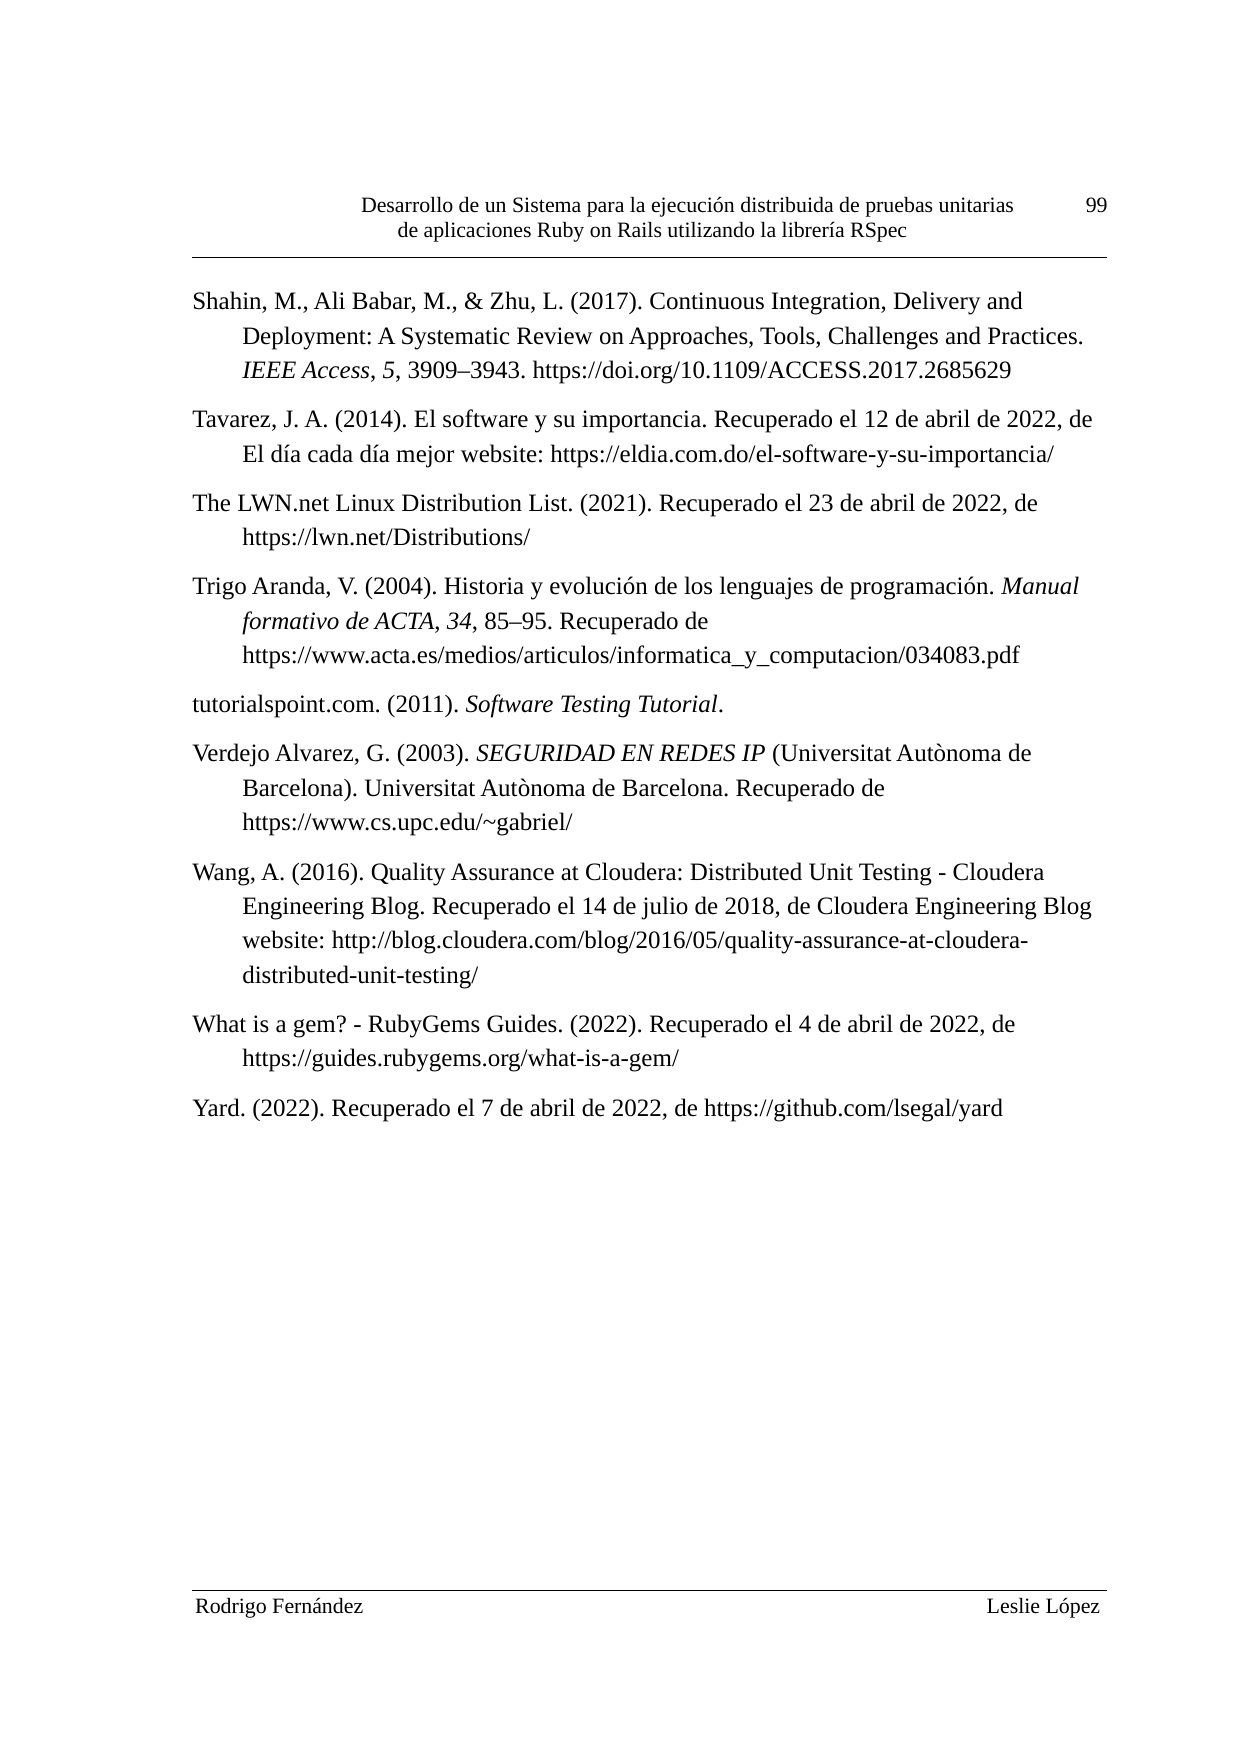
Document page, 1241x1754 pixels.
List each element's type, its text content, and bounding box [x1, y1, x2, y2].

text Wang, A. (2016). Quality Assurance at Cloudera: Distributed Unit Testing - Cloudera Engineering Blog. Recuperado el 14 de julio de 2018, de Cloudera Engineering Blog website: http://blog.cloudera.com/blog/2016/05/quality-assurance-at-cloudera-distributed-unit-testing/ [192, 857, 1107, 989]
text Trigo Aranda, V. (2004). Historia y evolución de los lenguajes de programación. Manual formativo de ACTA, 34, 85–95. Recuperado de https://www.acta.es/medios/articulos/informatica_y_computacion/034083.pdf [192, 571, 1107, 669]
text Verdejo Alvarez, G. (2003). SEGURIDAD EN REDES IP (Universitat Autònoma de Barcelona). Universitat Autònoma de Barcelona. Recuperado de https://www.cs.upc.edu/~gabriel/ [192, 738, 1107, 836]
text The LWN.net Linux Distribution List. (2021). Recuperado el 23 de abril de 2022, de https://lwn.net/Distributions/ [192, 488, 1107, 551]
text Tavarez, J. A. (2014). El software y su importancia. Recuperado el 12 de abril de 2022, de El día cada día mejor website: https://eldia.com.do/el-software-y-su-importancia/ [192, 404, 1107, 468]
text Shahin, M., Ali Babar, M., & Zhu, L. (2017). Continuous Integration, Delivery and Deployment: A Systematic Review on Approaches, Tools, Challenges and Practices. IEEE Access, 5, 3909–3943. https://doi.org/10.1109/ACCESS.2017.2685629 [192, 286, 1107, 384]
text Yard. (2022). Recuperado el 7 de abril de 2022, de https://github.com/lsegal/yard [192, 1093, 1107, 1121]
text What is a gem? - RubyGems Guides. (2022). Recuperado el 4 de abril de 2022, de https://guides.rubygems.org/what-is-a-gem/ [192, 1009, 1107, 1072]
text tutorialspoint.com. (2011). Software Testing Tutorial. [192, 689, 1107, 718]
